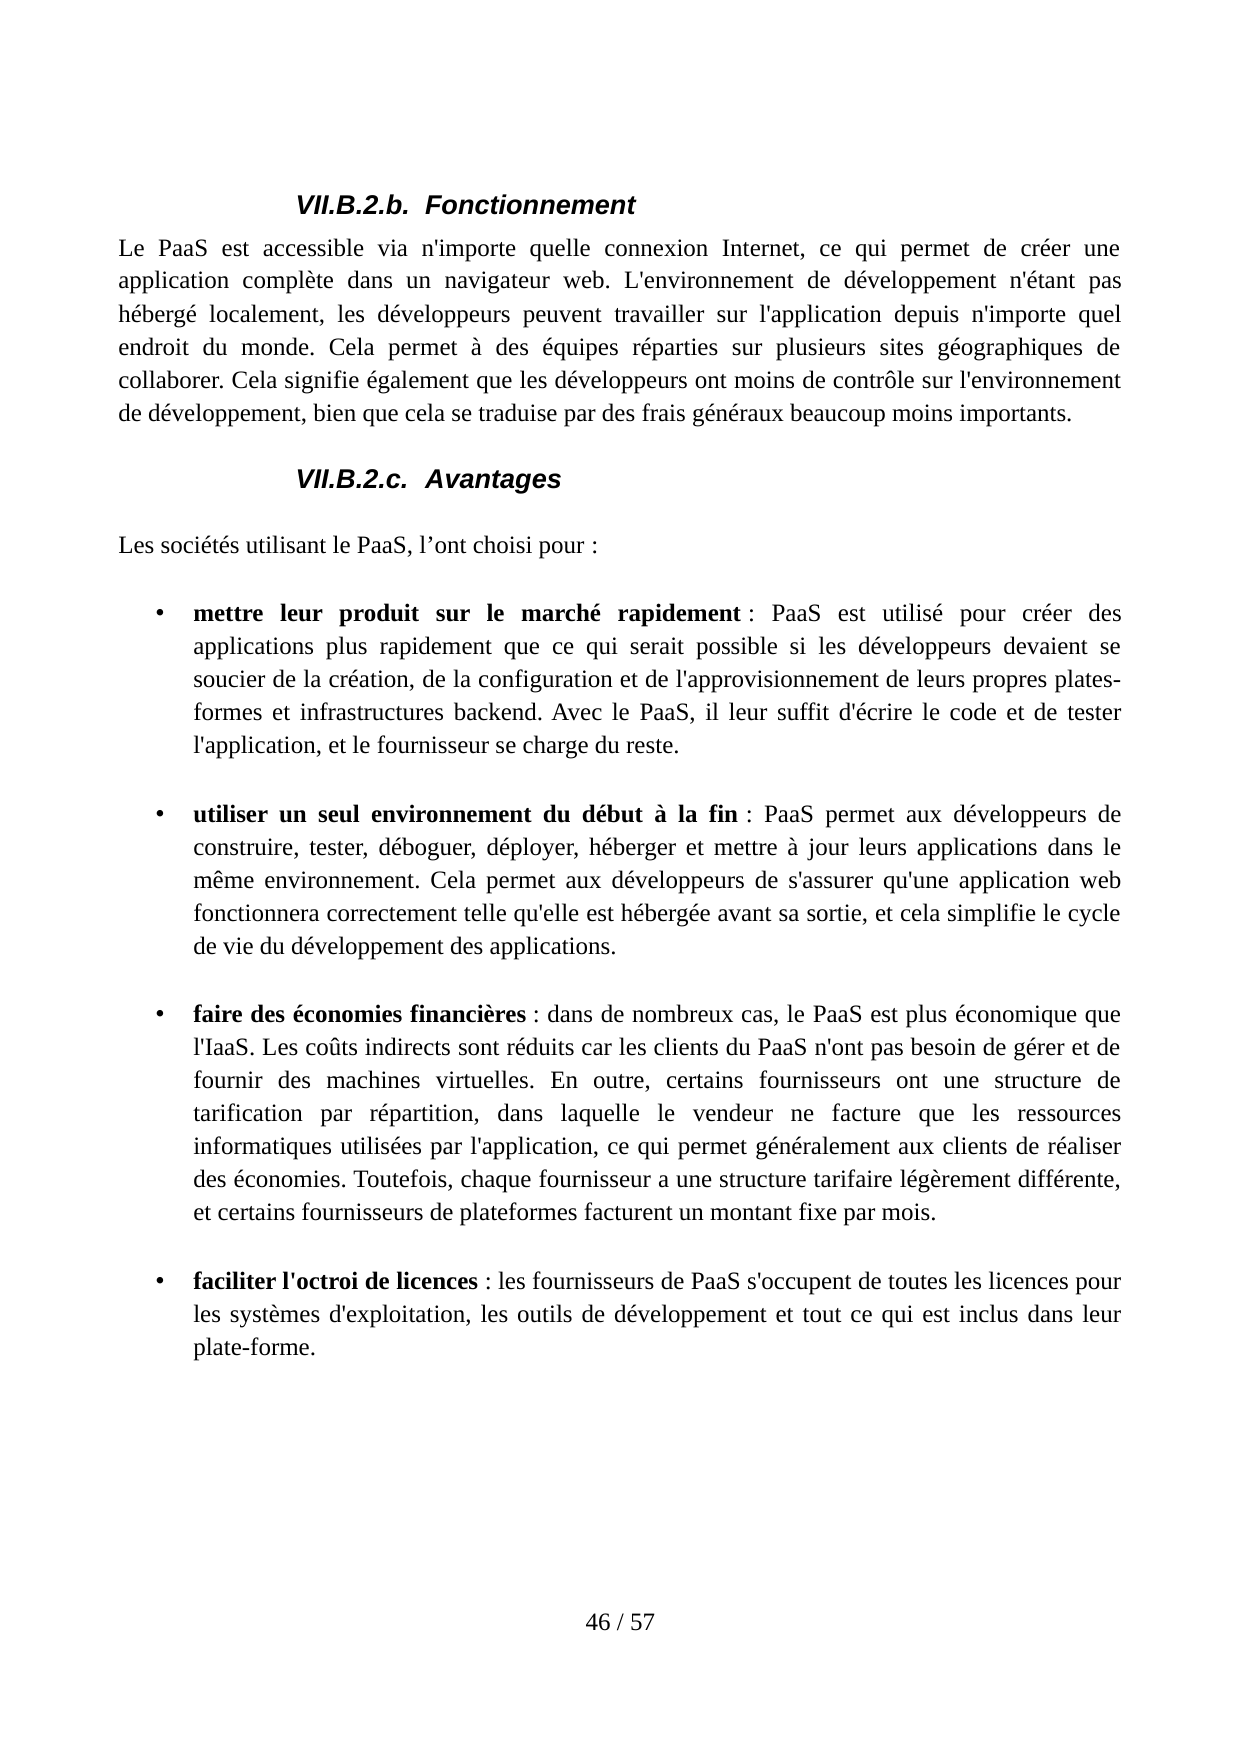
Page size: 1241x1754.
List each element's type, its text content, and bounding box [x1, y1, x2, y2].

list utiliser un seul environnement du début à la fin : PaaS permet aux développeurs de construire, tester, déboguer, déployer, héberger et mettre à jour leurs applications dans le même environnement. Cela permet aux développeurs de s'assurer qu'une application web fonctionnera correctement telle qu'elle est hébergée avant sa sortie, et cela simplifie le cycle de vie du développement des applications. [156, 799, 1122, 959]
text Le PaaS est accessible via n'importe quelle connexion Internet, ce qui permet de créer une application complète dans un navigateur web. L'environnement de développement n'étant pas hébergé localement, les développeurs peuvent travailler sur l'application depuis n'importe quel endroit du monde. Cela permet à des équipes réparties sur plusieurs sites géographiques de collaborer. Cela signifie également que les développeurs ont moins de contrôle sur l'environnement de développement, bien que cela se traduise par des frais généraux beaucoup moins importants. [118, 233, 1122, 426]
list faire des économies financières : dans de nombreux cas, le PaaS est plus économique que l'IaaS. Les coûts indirects sont réduits car les clients du PaaS n'ont pas besoin de gérer et de fournir des machines virtuelles. En outre, certains fournisseurs ont une structure de tarification par répartition, dans laquelle le vendeur ne facture que les ressources informatiques utilisées par l'application, ce qui permet généralement aux clients de réaliser des économies. Toutefois, chaque fournisseur a une structure tarifaire légèrement différente, et certains fournisseurs de plateformes facturent un montant fixe par mois. [156, 999, 1122, 1226]
list mettre leur produit sur le marché rapidement : PaaS est utilisé pour créer des applications plus rapidement que ce qui serait possible si les développeurs devaient se soucier de la création, de la configuration et de l'approvisionnement de leurs propres plates-formes et infrastructures backend. Avec le PaaS, il leur suffit d'écrire le code et de tester l'application, et le fournisseur se charge du reste. [156, 598, 1122, 759]
list faciliter l'octroi de licences : les fournisseurs de PaaS s'occupent de toutes les licences pour les systèmes d'exploitation, les outils de développement et tout ce qui est inclus dans leur plate-forme. [156, 1266, 1122, 1361]
text Les sociétés utilisant le PaaS, l’ont choisi pour : [118, 530, 1122, 558]
subtitle Fonctionnement [118, 189, 1122, 220]
subtitle Avantages [118, 463, 1122, 494]
